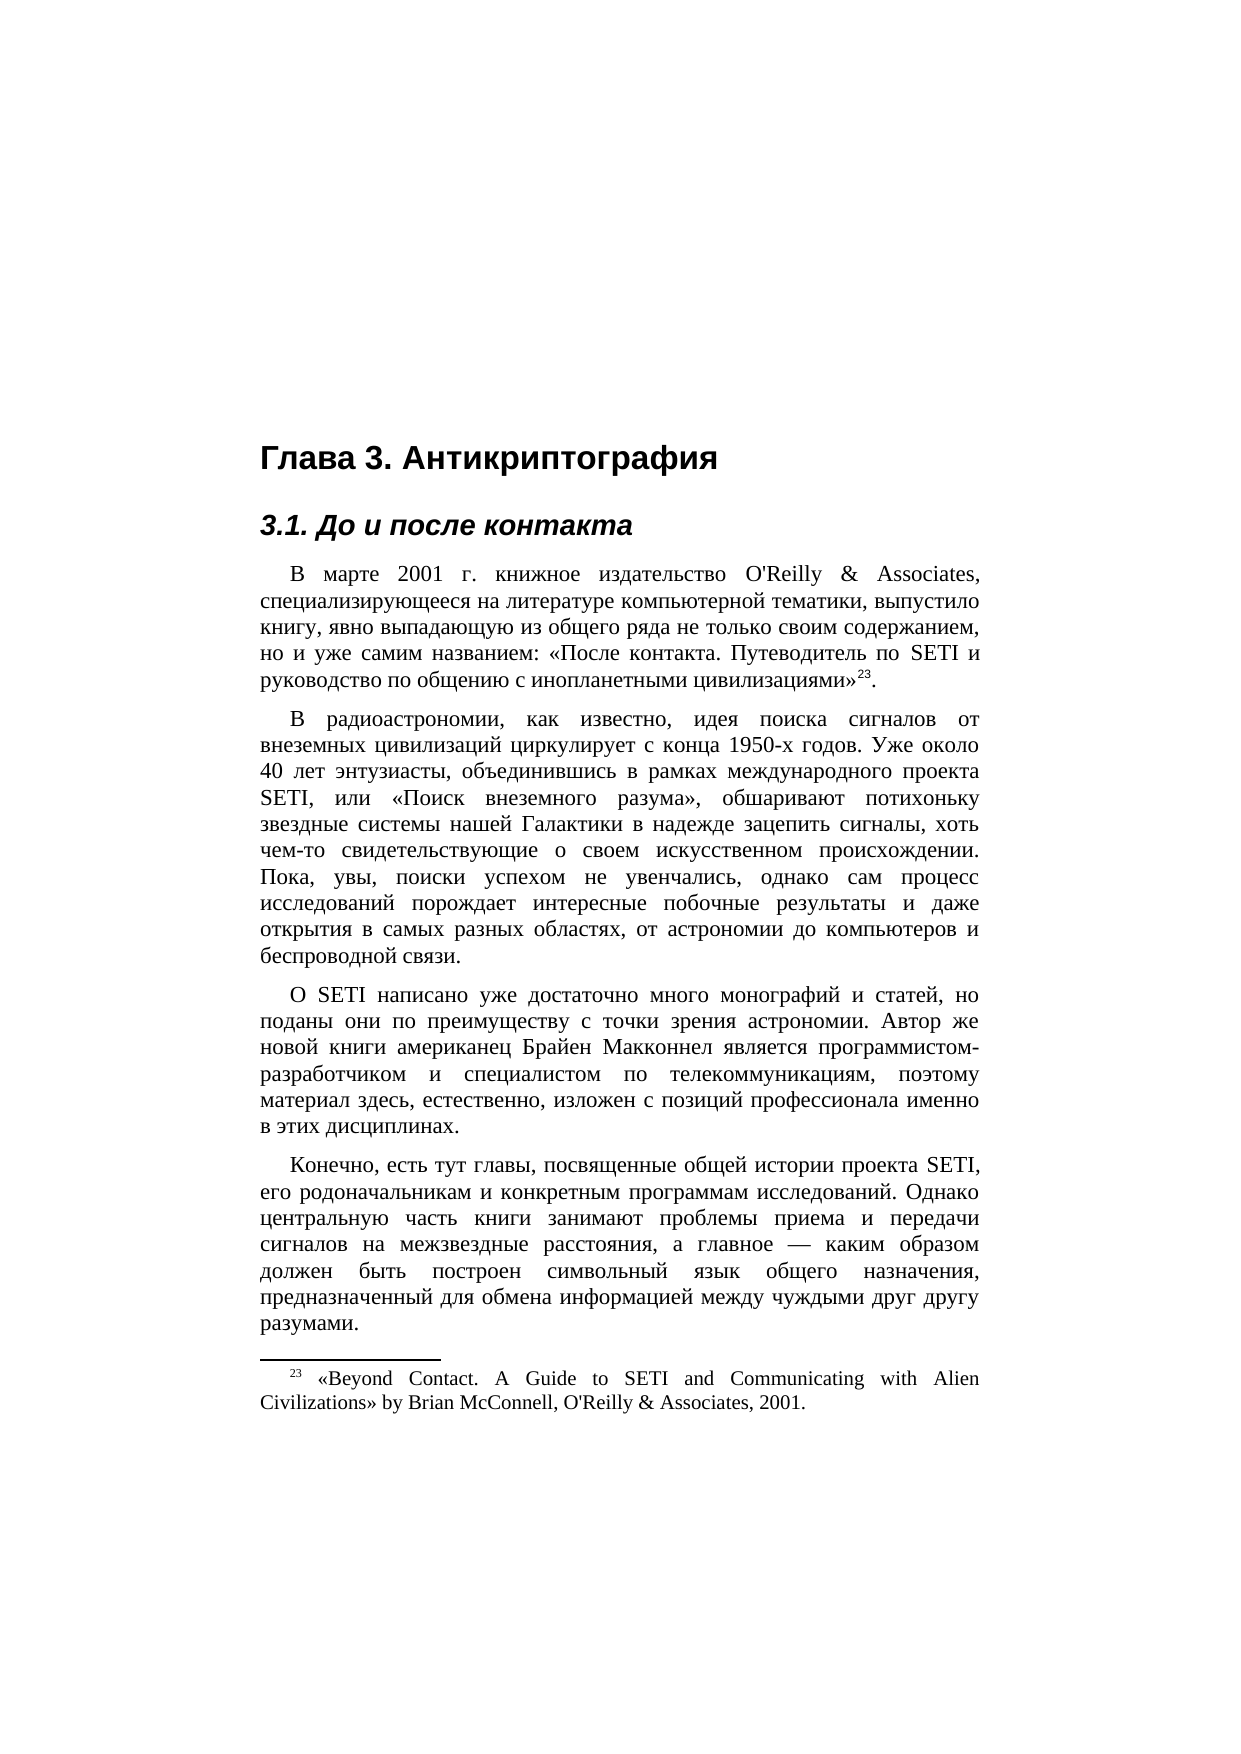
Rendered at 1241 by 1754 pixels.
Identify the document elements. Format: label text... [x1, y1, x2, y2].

subtitle 3.1. До и после контакта [260, 508, 980, 542]
text О SETI написано уже достаточно много монографий и статей, но поданы они по преимуществу с точки зрения астрономии. Автор же новой книги американец Брайен Макконнел является программистом-разработчиком и специалистом по телекоммуникациям, поэтому материал здесь, естественно, изложен с позиций профессионала именно в этих дисциплинах. [260, 981, 980, 1139]
text «Beyond Contact. A Guide to SETI and Communicating with Alien Civilizations» by Brian McConnell, O'Reilly & Associates, 2001. [260, 1366, 980, 1414]
text В марте 2001 г. книжное издательство O'Reilly & Associates, специализирующееся на литературе компьютерной тематики, выпустило книгу, явно выпадающую из общего ряда не только своим содержанием, но и уже самим названием: «После контакта. Путеводитель по SETI и руководство по общению с инопланетными цивилизациями». [260, 560, 980, 692]
text В радиоастрономии, как известно, идея поиска сигналов от внеземных цивилизаций циркулирует с конца 1950-х годов. Уже около 40 лет энтузиасты, объединившись в рамках международного проекта SETI, или «Поиск внеземного разума», обшаривают потихоньку звездные системы нашей Галактики в надежде зацепить сигналы, хоть чем-то свидетельствующие о своем искусственном происхождении. Пока, увы, поиски успехом не увенчались, однако сам процесс исследований порождает интересные побочные результаты и даже открытия в самых разных областях, от астрономии до компьютеров и беспроводной связи. [260, 705, 980, 968]
text Конечно, есть тут главы, посвященные общей истории проекта SETI, его родоначальникам и конкретным программам исследований. Однако центральную часть книги занимают проблемы приема и передачи сигналов на межзвездные расстояния, а главное — каким образом должен быть построен символьный язык общего назначения, предназначенный для обмена информацией между чуждыми друг другу разумами. [260, 1151, 980, 1336]
subtitle Глава 3. Антикриптография [260, 438, 980, 477]
